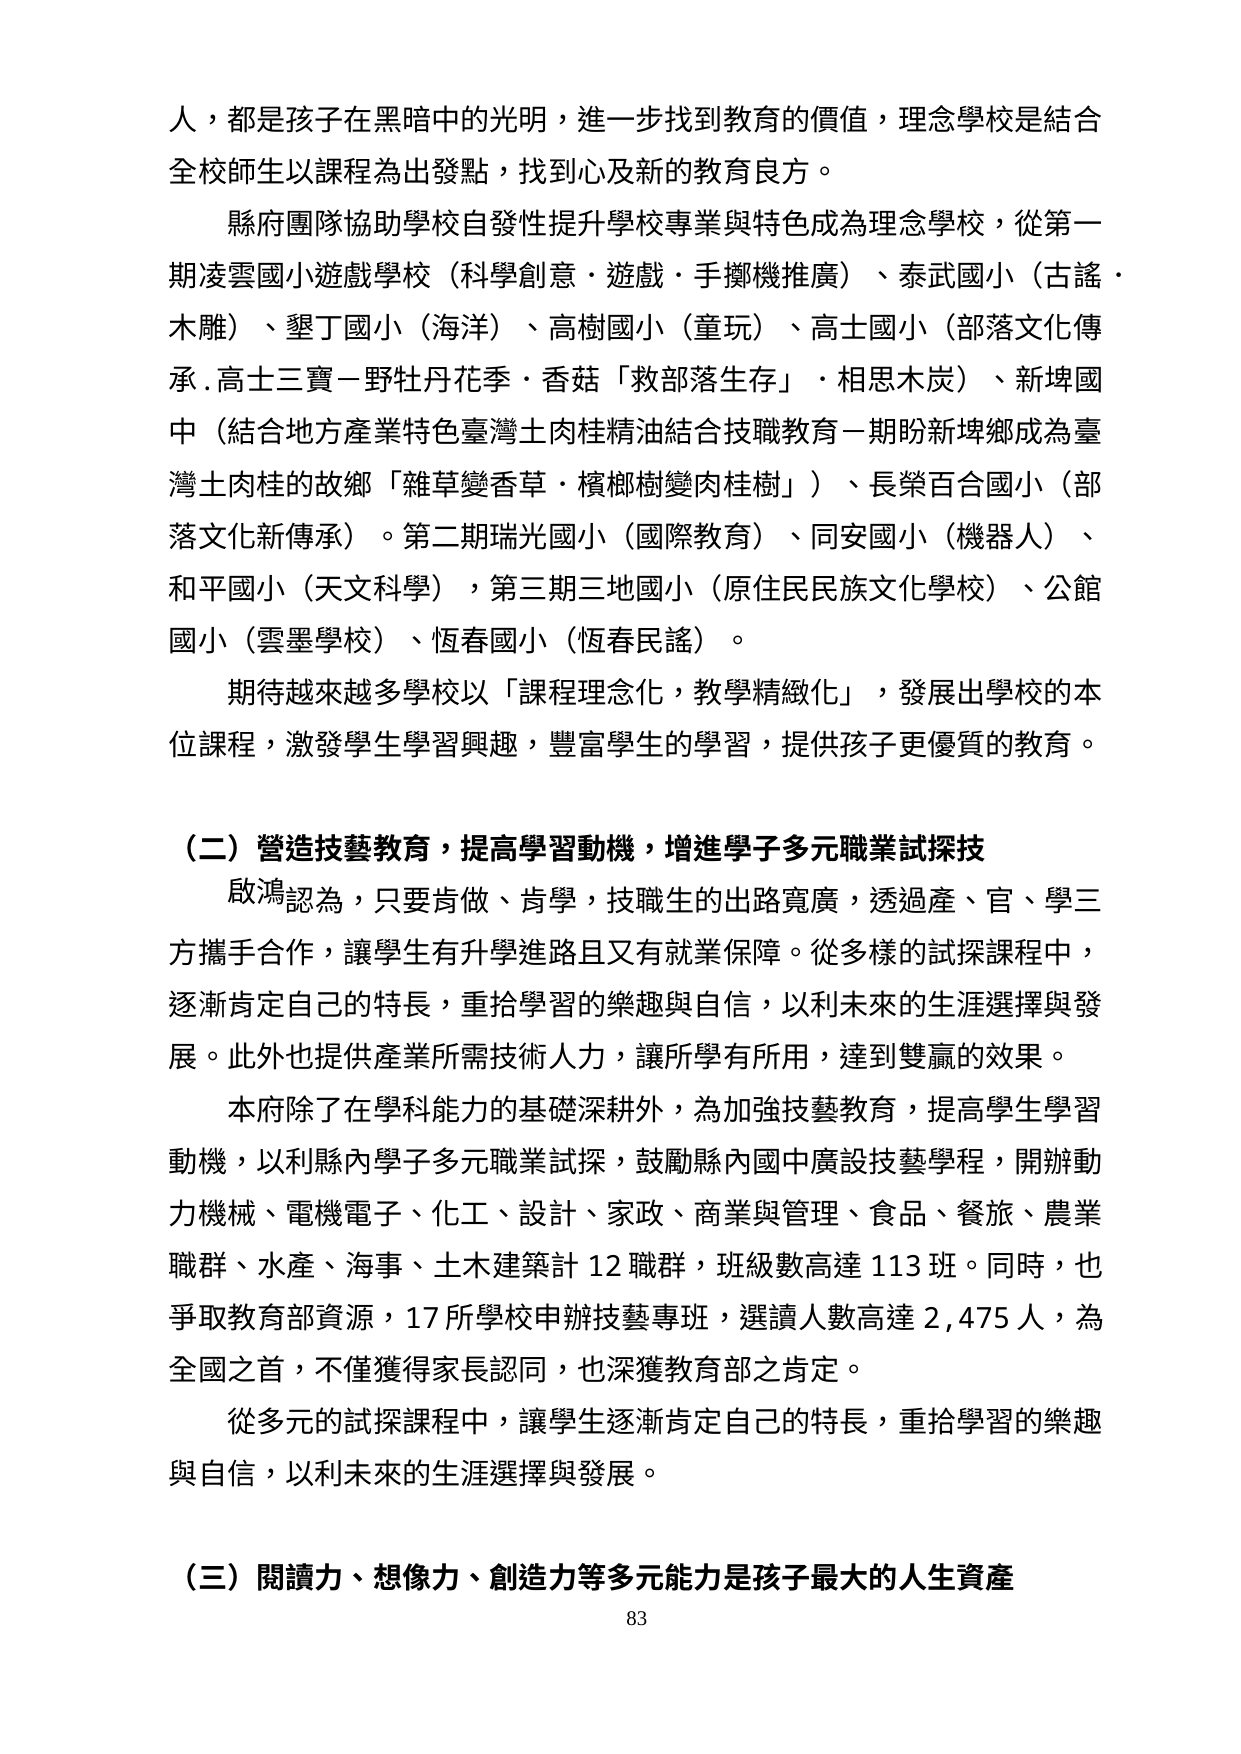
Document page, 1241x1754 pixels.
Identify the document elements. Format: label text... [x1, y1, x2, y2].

text 縣府團隊協助學校自發性提升學校專業與特色成為理念學校，從第一期凌雲國小遊戲學校（科學創意．遊戲．手擲機推廣）、泰武國小（古謠．木雕）、墾丁國小（海洋）、高樹國小（童玩）、高士國小（部落文化傳承.高士三寶－野牡丹花季．香菇「救部落生存」．相思木炭）、新埤國中（結合地方產業特色臺灣土肉桂精油結合技職教育－期盼新埤鄉成為臺灣土肉桂的故鄉「雜草變香草．檳榔樹變肉桂樹」）、長榮百合國小（部落文化新傳承）。第二期瑞光國小（國際教育）、同安國小（機器人）、和平國小（天文科學），第三期三地國小（原住民民族文化學校）、公館國小（雲墨學校）、恆春國小（恆春民謠）。 [169, 193, 1104, 662]
text 本府除了在學科能力的基礎深耕外，為加強技藝教育，提高學生學習動機，以利縣內學子多元職業試探，鼓勵縣內國中廣設技藝學程，開辦動力機械、電機電子、化工、設計、家政、商業與管理、食品、餐旅、農業職群、水產、海事、土木建築計12職群，班級數高達113班。同時，也爭取教育部資源，17所學校申辦技藝專班，選讀人數高達2,475人，為全國之首，不僅獲得家長認同，也深獲教育部之肯定。 [169, 1078, 1104, 1391]
text 啟鴻認為，只要肯做、肯學，技職生的出路寬廣，透過產、官、學三方攜手合作，讓學生有升學進路且又有就業保障。從多樣的試探課程中，逐漸肯定自己的特長，重拾學習的樂趣與自信，以利未來的生涯選擇與發展。此外也提供產業所需技術人力，讓所學有所用，達到雙贏的效果。 [169, 870, 1104, 1078]
text 人，都是孩子在黑暗中的光明，進一步找到教育的價值，理念學校是結合全校師生以課程為出發點，找到心及新的教育良方。 [169, 89, 1104, 193]
text 期待越來越多學校以「課程理念化，教學精緻化」，發展出學校的本位課程，激發學生學習興趣，豐富學生的學習，提供孩子更優質的教育。 [169, 662, 1104, 766]
text 從多元的試探課程中，讓學生逐漸肯定自己的特長，重拾學習的樂趣與自信，以利未來的生涯選擇與發展。 [169, 1391, 1104, 1495]
text （二）營造技藝教育，提高學習動機，增進學子多元職業試探技 [169, 818, 1104, 870]
text （三）閱讀力、想像力、創造力等多元能力是孩子最大的人生資產 [169, 1547, 1104, 1599]
